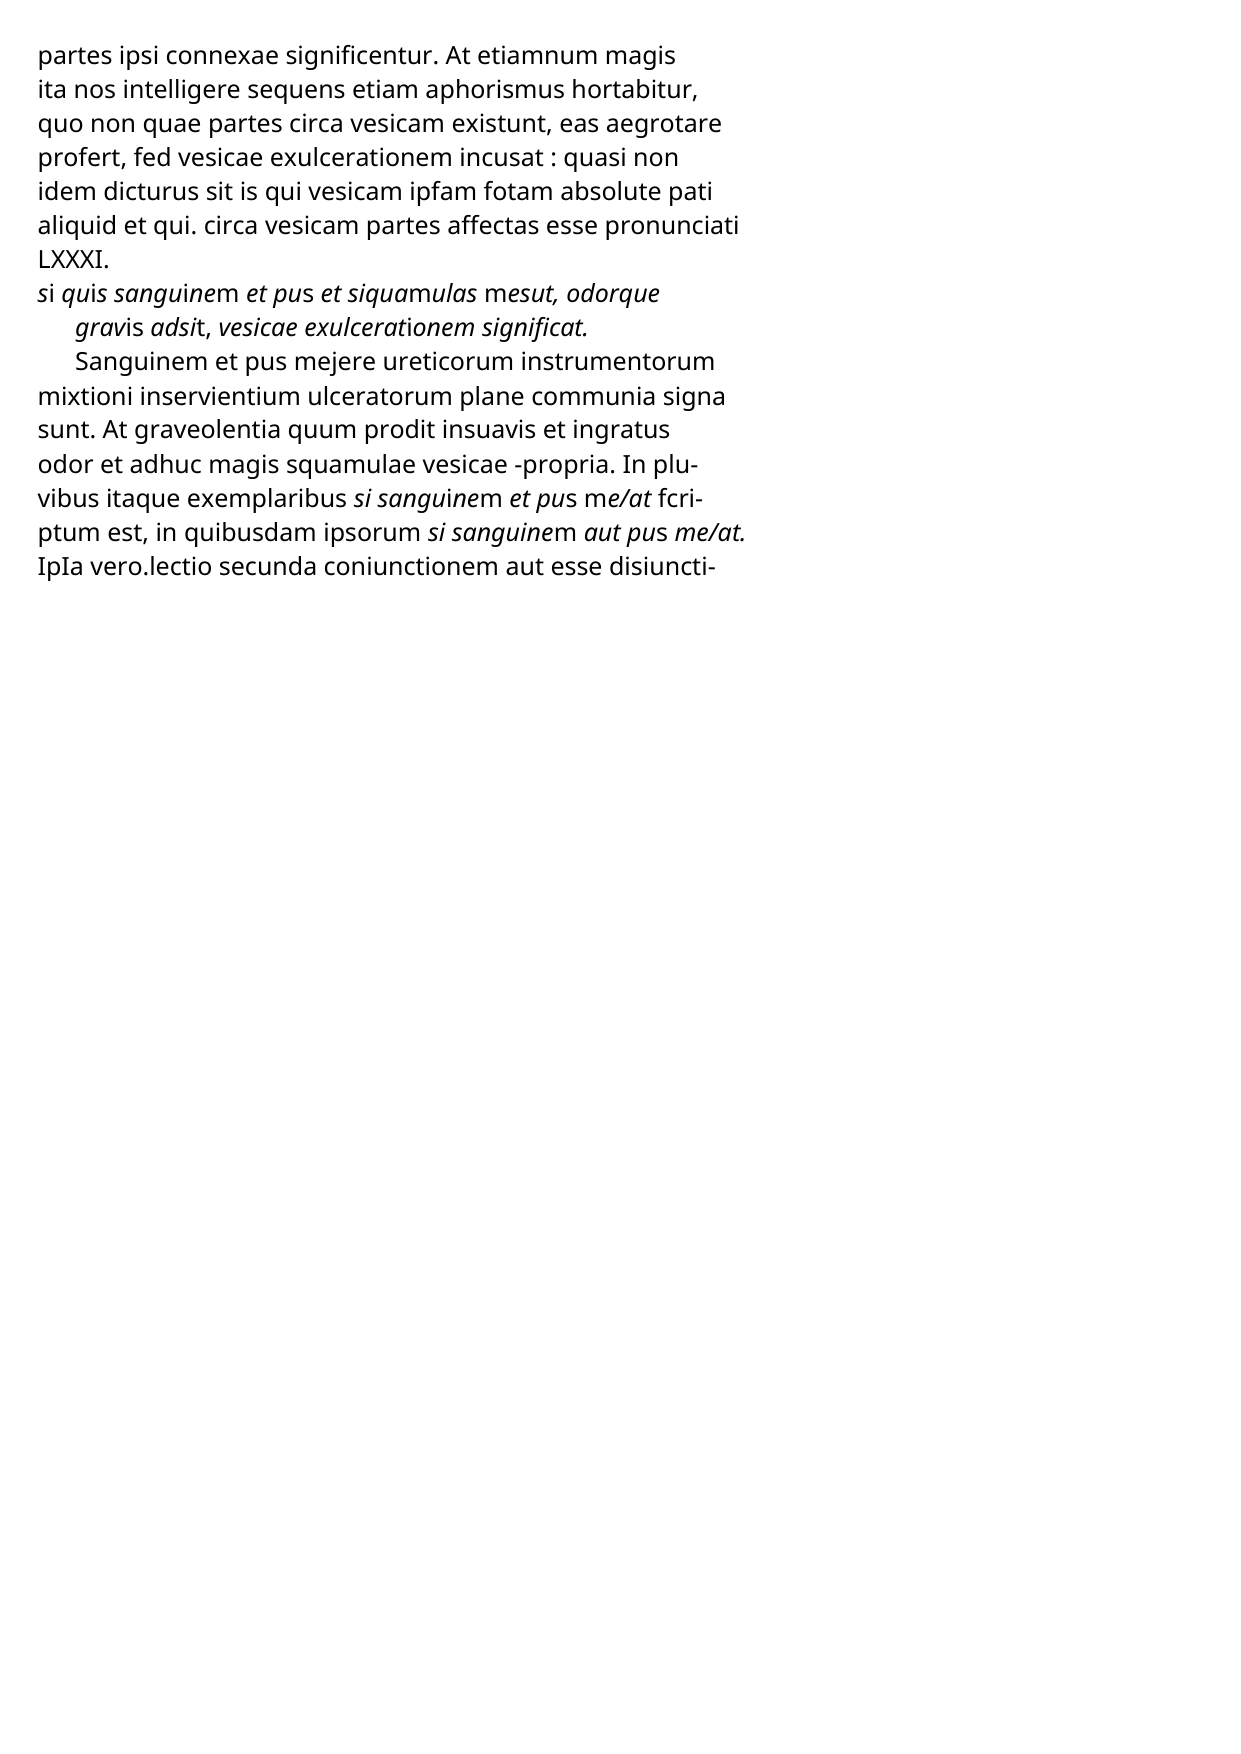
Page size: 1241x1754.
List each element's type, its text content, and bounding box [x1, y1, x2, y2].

text partes ipsi connexae significentur. At etiamnum magis ita nos intelligere sequens etiam aphorismus hortabitur, quo non quae partes circa vesicam existunt, eas aegrotare profert, fed vesicae exulcerationem incusat : quasi non idem dicturus sit is qui vesicam ipfam fotam absolute pati aliquid et qui. circa vesicam partes affectas esse pronunciati [37, 37, 1203, 242]
text si quis sanguinem et pus et siquamulas mesut, odorque gravis adsit, vesicae exulcerationem significat. [37, 276, 1203, 344]
text LXXXI. [37, 242, 1203, 276]
text Sanguinem et pus mejere ureticorum instrumentorum mixtioni inservientium ulceratorum plane communia signa sunt. At graveolentia quum prodit insuavis et ingratus odor et adhuc magis squamulae vesicae -propria. In plu- vibus itaque exemplaribus si sanguinem et pus me/at fcri- ptum est, in quibusdam ipsorum si sanguinem aut pus me/at. IpIa vero.lectio secunda coniunctionem aut esse disiuncti- [37, 344, 1203, 582]
